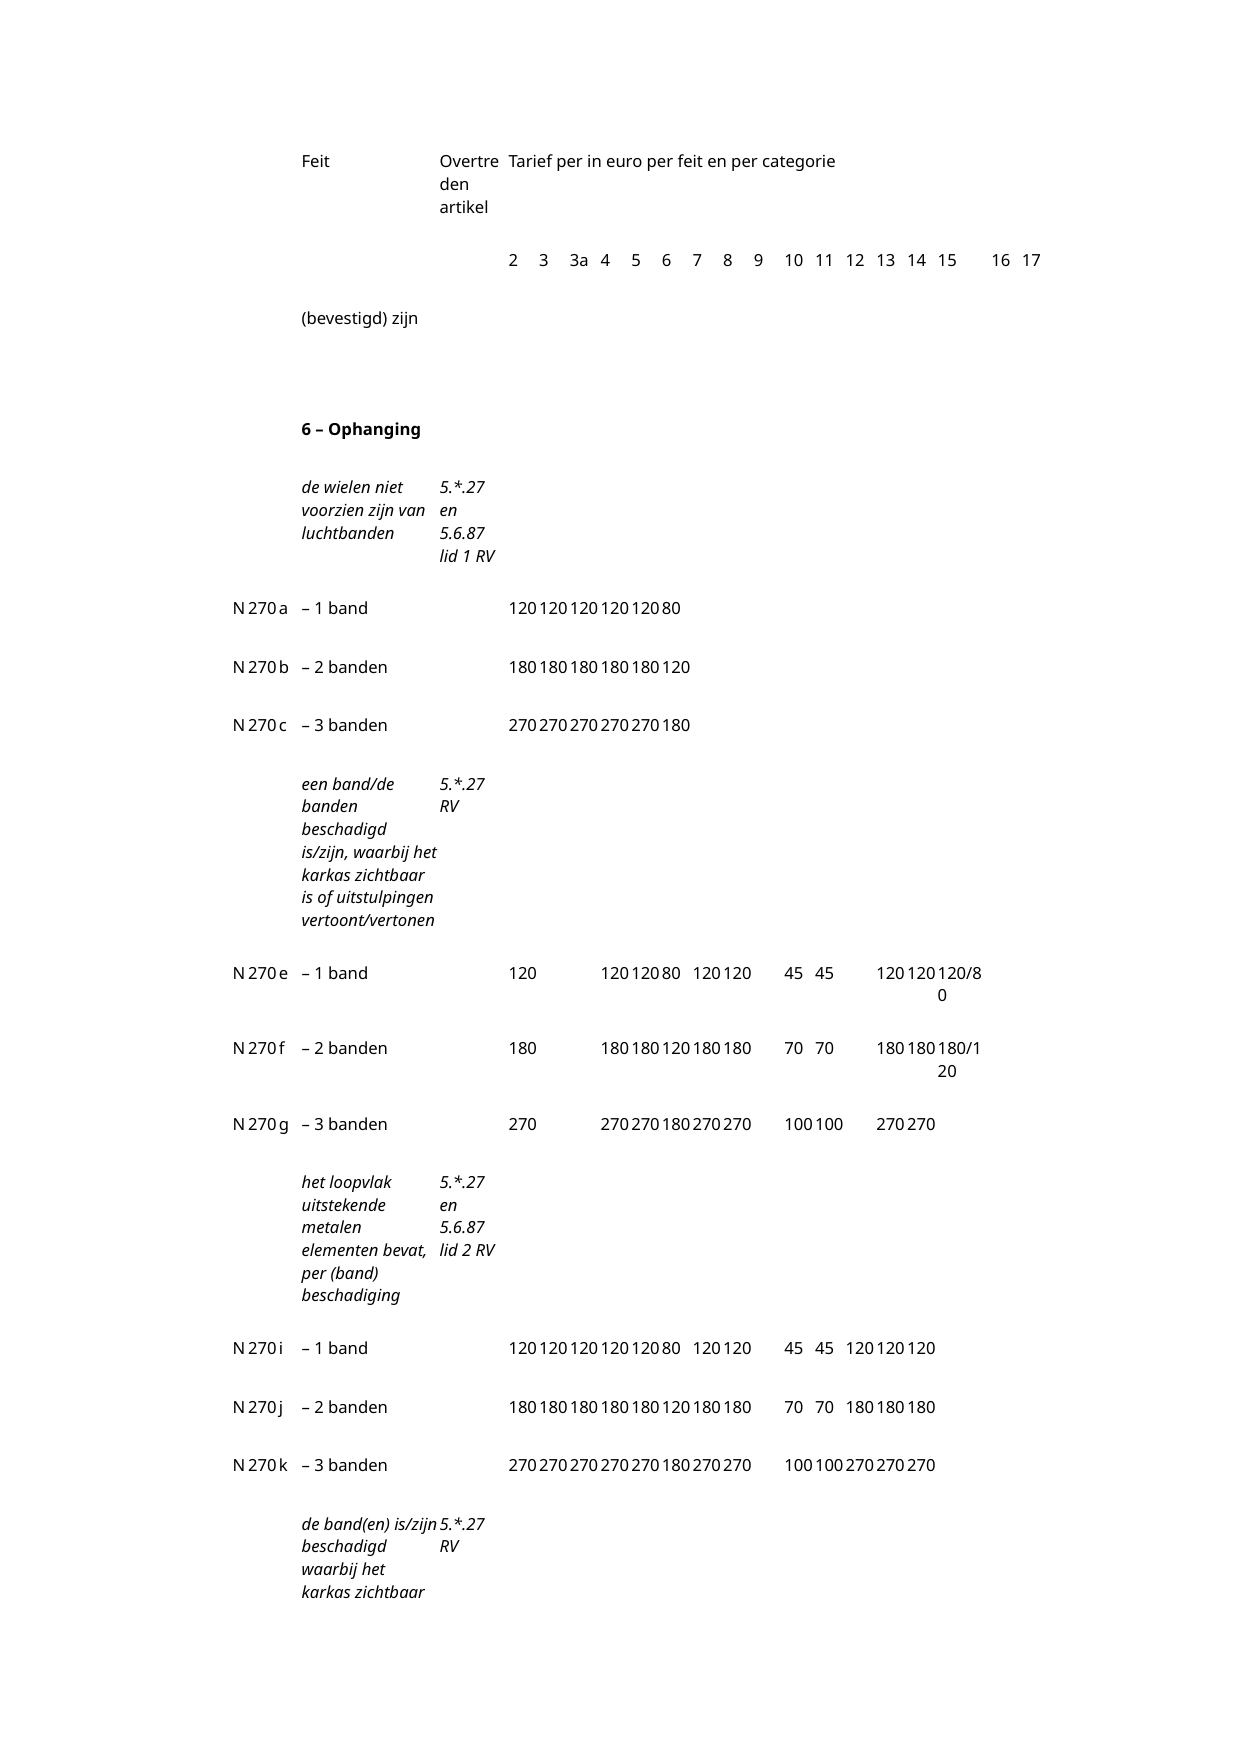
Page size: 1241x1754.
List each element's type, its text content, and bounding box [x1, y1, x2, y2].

table_cell – 2 banden [301, 1037, 439, 1112]
table_cell 45 [784, 961, 815, 1037]
table_cell [991, 1037, 1022, 1112]
table_cell 5.*.27 en 5.6.87 lid 2 RV [439, 1171, 508, 1337]
table_cell [662, 1171, 692, 1337]
table_cell [754, 1395, 784, 1454]
table_cell [907, 655, 937, 714]
table_cell [233, 476, 248, 597]
table_cell [570, 359, 600, 418]
table_cell N [233, 655, 248, 714]
table_cell [991, 714, 1022, 772]
table_cell [723, 714, 753, 772]
table_cell [845, 359, 876, 418]
table_cell [876, 1512, 907, 1603]
table_cell [815, 772, 845, 961]
table_cell [508, 772, 539, 961]
table_cell [938, 772, 991, 961]
table_cell 270 [539, 1454, 569, 1512]
table_cell – 3 banden [301, 1454, 439, 1512]
table_cell 80 [662, 961, 692, 1037]
table_cell [784, 772, 815, 961]
table_cell [754, 772, 784, 961]
table_cell N [233, 961, 248, 1037]
table_cell [991, 1171, 1022, 1337]
table_cell [845, 307, 876, 359]
table_cell [279, 307, 301, 359]
table_cell [508, 418, 539, 476]
table_cell 270 [248, 1454, 278, 1512]
table_cell 270 [907, 1112, 937, 1171]
table_cell 270 [692, 1454, 723, 1512]
table_cell [876, 655, 907, 714]
table_cell [279, 1512, 301, 1603]
table_cell (bevestigd) zijn [301, 307, 439, 359]
table_cell [991, 655, 1022, 714]
table_cell 14 [907, 248, 937, 307]
table_cell [845, 1112, 876, 1171]
table_cell 270 [248, 1037, 278, 1112]
table_cell [991, 359, 1022, 418]
table_cell [692, 1512, 723, 1603]
table_cell [991, 418, 1022, 476]
table_cell [845, 418, 876, 476]
table_cell [508, 1512, 539, 1603]
table_cell 270 [248, 1112, 278, 1171]
table_cell 70 [815, 1037, 845, 1112]
table_cell [600, 1512, 631, 1603]
table_cell [539, 961, 569, 1037]
table_cell 270 [631, 1454, 662, 1512]
table_cell 180 [723, 1037, 753, 1112]
table_cell [784, 307, 815, 359]
table_cell [570, 772, 600, 961]
table_cell 120/80 [938, 961, 991, 1037]
table_cell [248, 359, 278, 418]
table_cell N [233, 714, 248, 772]
table_cell [876, 307, 907, 359]
table_cell 120 [631, 1337, 662, 1395]
table_cell b [279, 655, 301, 714]
table_cell [845, 655, 876, 714]
table_cell 120 [631, 961, 662, 1037]
table_cell [784, 359, 815, 418]
table_cell 120 [907, 1337, 937, 1395]
table_cell 120 [845, 1337, 876, 1395]
table_cell [907, 714, 937, 772]
table_cell 120 [723, 961, 753, 1037]
table_cell [784, 714, 815, 772]
table_cell [1022, 418, 1053, 476]
table_cell 180 [876, 1395, 907, 1454]
table_cell [1022, 655, 1053, 714]
table_cell [439, 655, 508, 714]
table_cell [938, 418, 991, 476]
table_cell [815, 1512, 845, 1603]
table_cell 120 [508, 597, 539, 655]
table_cell [723, 418, 753, 476]
table_cell [233, 359, 248, 418]
table_cell [692, 655, 723, 714]
table_cell [754, 476, 784, 597]
table_cell 100 [784, 1454, 815, 1512]
table_cell – 1 band [301, 597, 439, 655]
table_cell [631, 359, 662, 418]
table_cell 120 [876, 961, 907, 1037]
table_cell 2 [508, 248, 539, 307]
table_cell [907, 772, 937, 961]
table_cell [1022, 359, 1053, 418]
table_cell 9 [754, 248, 784, 307]
table_cell [907, 307, 937, 359]
table_cell 120 [539, 1337, 569, 1395]
table_cell 13 [876, 248, 907, 307]
table_cell 180 [508, 655, 539, 714]
table_cell [508, 1171, 539, 1337]
table_cell [845, 476, 876, 597]
table_cell 120 [539, 597, 569, 655]
table_cell 180 [907, 1395, 937, 1454]
table_cell [938, 655, 991, 714]
table_header [233, 150, 248, 248]
table_cell [723, 359, 753, 418]
table_cell [907, 359, 937, 418]
table_cell 180 [631, 1395, 662, 1454]
table_cell 100 [815, 1454, 845, 1512]
table_cell c [279, 714, 301, 772]
table_cell 10 [784, 248, 815, 307]
table_cell N [233, 597, 248, 655]
table_cell [539, 1171, 569, 1337]
table_cell [938, 597, 991, 655]
table_cell [692, 1171, 723, 1337]
table_cell [301, 359, 439, 418]
table_cell [539, 1037, 569, 1112]
table_cell [815, 418, 845, 476]
table_cell [907, 597, 937, 655]
table_cell [938, 1454, 991, 1512]
table_cell 120 [570, 1337, 600, 1395]
table_cell 120 [662, 1037, 692, 1112]
table_cell – 3 banden [301, 714, 439, 772]
table_cell [631, 476, 662, 597]
table_cell [845, 1512, 876, 1603]
table_cell 270 [539, 714, 569, 772]
table_cell 180 [692, 1395, 723, 1454]
table_cell 3a [570, 248, 600, 307]
table_cell [907, 418, 937, 476]
table_cell f [279, 1037, 301, 1112]
table_cell [248, 476, 278, 597]
table_cell [439, 1037, 508, 1112]
table_cell [754, 655, 784, 714]
table_cell 120 [876, 1337, 907, 1395]
table_cell [845, 961, 876, 1037]
table_cell [600, 307, 631, 359]
table_cell [539, 1512, 569, 1603]
table_cell [1022, 1454, 1053, 1512]
table_cell 180 [662, 1454, 692, 1512]
table_cell [1022, 476, 1053, 597]
table_cell 45 [815, 1337, 845, 1395]
table_cell [991, 597, 1022, 655]
table_cell 180 [876, 1037, 907, 1112]
table_cell [539, 772, 569, 961]
table_cell 70 [784, 1037, 815, 1112]
table_cell [662, 1512, 692, 1603]
table_cell [1022, 714, 1053, 772]
table_cell [938, 1171, 991, 1337]
table_cell 180 [662, 1112, 692, 1171]
table_cell [754, 1037, 784, 1112]
table_cell 80 [662, 597, 692, 655]
table_cell 80 [662, 1337, 692, 1395]
table_cell 270 [248, 714, 278, 772]
table_cell [723, 476, 753, 597]
table_cell e [279, 961, 301, 1037]
table_cell 4 [600, 248, 631, 307]
table_cell [692, 597, 723, 655]
table_cell [1022, 1395, 1053, 1454]
table_cell [439, 597, 508, 655]
table_cell [784, 418, 815, 476]
table_cell [723, 655, 753, 714]
table_cell 180 [907, 1037, 937, 1112]
table_cell [754, 1171, 784, 1337]
table_cell [248, 418, 278, 476]
table_cell [907, 1512, 937, 1603]
table_cell [233, 418, 248, 476]
table_cell [631, 1512, 662, 1603]
table_cell 11 [815, 248, 845, 307]
table_cell 180 [570, 655, 600, 714]
table_cell – 2 banden [301, 655, 439, 714]
table_cell [439, 1395, 508, 1454]
table_cell [692, 418, 723, 476]
table_cell [662, 359, 692, 418]
table_cell [301, 248, 439, 307]
table_header Feit [301, 150, 439, 248]
table_cell 270 [600, 1112, 631, 1171]
table_cell [600, 1171, 631, 1337]
table_cell [631, 1171, 662, 1337]
table_cell [784, 476, 815, 597]
table_cell [539, 1112, 569, 1171]
table_cell 180 [631, 655, 662, 714]
table_cell 270 [248, 1395, 278, 1454]
table_cell [539, 476, 569, 597]
table_cell 270 [876, 1112, 907, 1171]
table_cell [662, 772, 692, 961]
table_cell de band(en) is/zijn beschadigd waarbij het karkas zichtbaar [301, 1512, 439, 1603]
table_cell 12 [845, 248, 876, 307]
table_cell [938, 476, 991, 597]
table_cell 120 [692, 961, 723, 1037]
table_cell [991, 476, 1022, 597]
table_cell [815, 476, 845, 597]
table_cell [1022, 597, 1053, 655]
table_cell 270 [692, 1112, 723, 1171]
table_cell [248, 1171, 278, 1337]
table_cell 180 [631, 1037, 662, 1112]
table_cell [754, 359, 784, 418]
table_cell 120 [662, 655, 692, 714]
table_cell [570, 418, 600, 476]
table_cell [991, 1112, 1022, 1171]
table_cell [539, 418, 569, 476]
table_cell [991, 961, 1022, 1037]
table_cell i [279, 1337, 301, 1395]
table_cell het loopvlak uitstekende metalen elementen bevat, per (band) beschadiging [301, 1171, 439, 1337]
table_cell [439, 418, 508, 476]
table_cell 270 [508, 1454, 539, 1512]
table_cell [991, 772, 1022, 961]
table_cell [439, 248, 508, 307]
table_cell 7 [692, 248, 723, 307]
table_cell [1022, 772, 1053, 961]
table_cell 120 [907, 961, 937, 1037]
table_cell g [279, 1112, 301, 1171]
table_cell [845, 714, 876, 772]
table_cell [508, 307, 539, 359]
table_cell [279, 248, 301, 307]
table_cell 15 [938, 248, 991, 307]
table_cell 120 [631, 597, 662, 655]
table_cell 270 [600, 1454, 631, 1512]
table_cell 180 [662, 714, 692, 772]
table_cell [570, 1037, 600, 1112]
table_cell 120 [570, 597, 600, 655]
table_cell – 1 band [301, 961, 439, 1037]
table_cell [1022, 1337, 1053, 1395]
table_header [248, 150, 278, 248]
table_cell 270 [631, 1112, 662, 1171]
table_cell [876, 714, 907, 772]
table_cell [570, 307, 600, 359]
table_cell [938, 1112, 991, 1171]
table_cell [1022, 1037, 1053, 1112]
table_cell 270 [248, 597, 278, 655]
table_cell 270 [248, 961, 278, 1037]
table_cell [1022, 1512, 1053, 1603]
table_cell [439, 961, 508, 1037]
table_cell 70 [815, 1395, 845, 1454]
table_cell 270 [508, 714, 539, 772]
table_cell 120 [600, 1337, 631, 1395]
table_cell [991, 1395, 1022, 1454]
table_cell [754, 1337, 784, 1395]
table_cell 270 [631, 714, 662, 772]
table_cell [248, 307, 278, 359]
table_cell [754, 1112, 784, 1171]
table_cell [784, 1171, 815, 1337]
table_cell [279, 772, 301, 961]
table_cell 180 [570, 1395, 600, 1454]
table_cell [233, 1512, 248, 1603]
table_cell [723, 597, 753, 655]
table_cell [662, 307, 692, 359]
table_cell [991, 307, 1022, 359]
table_cell [991, 1454, 1022, 1512]
table_cell [876, 418, 907, 476]
table_cell 16 [991, 248, 1022, 307]
table_cell [784, 1512, 815, 1603]
table_cell [938, 1337, 991, 1395]
table_cell [876, 772, 907, 961]
table_cell [439, 359, 508, 418]
table_cell 70 [784, 1395, 815, 1454]
table_cell [600, 772, 631, 961]
table_cell N [233, 1112, 248, 1171]
table_cell 120 [508, 961, 539, 1037]
table_cell 120 [662, 1395, 692, 1454]
table_cell 180 [692, 1037, 723, 1112]
table_cell [570, 961, 600, 1037]
table_cell [815, 359, 845, 418]
table_cell [845, 1037, 876, 1112]
table_cell [570, 476, 600, 597]
table_cell j [279, 1395, 301, 1454]
table_cell N [233, 1037, 248, 1112]
table_cell [938, 1395, 991, 1454]
table_cell [754, 961, 784, 1037]
table_cell N [233, 1454, 248, 1512]
table_cell [723, 307, 753, 359]
table_cell 270 [723, 1112, 753, 1171]
table_cell – 2 banden [301, 1395, 439, 1454]
table_cell 5 [631, 248, 662, 307]
table_cell [876, 597, 907, 655]
table_cell 6 [662, 248, 692, 307]
table_cell 120 [600, 961, 631, 1037]
table_cell [662, 418, 692, 476]
table_cell [876, 1171, 907, 1337]
table_cell [439, 1112, 508, 1171]
table_cell 270 [600, 714, 631, 772]
table_cell [845, 772, 876, 961]
table_header Overtreden artikel [439, 150, 508, 248]
table_cell 270 [723, 1454, 753, 1512]
table_cell – 3 banden [301, 1112, 439, 1171]
table_cell 270 [248, 1337, 278, 1395]
table_cell [784, 655, 815, 714]
table_cell [815, 597, 845, 655]
table_cell [570, 1112, 600, 1171]
table_cell [754, 597, 784, 655]
table_cell [1022, 307, 1053, 359]
table_cell 100 [784, 1112, 815, 1171]
table_cell [845, 597, 876, 655]
table_cell 120 [723, 1337, 753, 1395]
table_cell [876, 359, 907, 418]
table_cell [539, 359, 569, 418]
table_cell 180 [723, 1395, 753, 1454]
table_cell a [279, 597, 301, 655]
table_cell 180/120 [938, 1037, 991, 1112]
table_cell [508, 359, 539, 418]
table_cell k [279, 1454, 301, 1512]
table_cell [692, 307, 723, 359]
table_header Tarief per in euro per feit en per categorie [508, 150, 1053, 248]
table_cell [439, 1337, 508, 1395]
table_cell 180 [600, 1395, 631, 1454]
table_cell [570, 1512, 600, 1603]
table_cell 180 [508, 1395, 539, 1454]
table_cell [439, 307, 508, 359]
table_cell [815, 655, 845, 714]
table_cell [248, 1512, 278, 1603]
table_cell [570, 1171, 600, 1337]
table_cell [248, 772, 278, 961]
table_cell 45 [784, 1337, 815, 1395]
table_cell 8 [723, 248, 753, 307]
table_cell [439, 1454, 508, 1512]
table_cell [439, 714, 508, 772]
table_cell [723, 1512, 753, 1603]
table_cell [662, 476, 692, 597]
table_cell [692, 772, 723, 961]
table_cell 180 [539, 655, 569, 714]
table_cell [815, 307, 845, 359]
table_cell 180 [600, 1037, 631, 1112]
table_cell 6 – Ophanging [301, 418, 439, 476]
table_cell [938, 307, 991, 359]
table_cell 180 [539, 1395, 569, 1454]
table_cell 180 [600, 655, 631, 714]
table_cell [233, 307, 248, 359]
table_cell 5.*.27 RV [439, 772, 508, 961]
table_cell [754, 1454, 784, 1512]
table_cell [539, 307, 569, 359]
table_cell 180 [508, 1037, 539, 1112]
table_cell [938, 359, 991, 418]
table_cell een band/de banden beschadigd is/zijn, waarbij het karkas zichtbaar is of uitstulpingen vertoont/vertonen [301, 772, 439, 961]
table_cell [279, 359, 301, 418]
table_cell [692, 714, 723, 772]
table_cell [631, 418, 662, 476]
table_cell [754, 1512, 784, 1603]
table_cell N [233, 1395, 248, 1454]
table_cell 120 [600, 597, 631, 655]
table_cell [631, 307, 662, 359]
table_cell [600, 418, 631, 476]
table_cell [600, 359, 631, 418]
table_cell [991, 1337, 1022, 1395]
table_cell N [233, 1337, 248, 1395]
table_cell 3 [539, 248, 569, 307]
table_cell [876, 476, 907, 597]
table_cell [784, 597, 815, 655]
table_cell 270 [570, 1454, 600, 1512]
table_cell [631, 772, 662, 961]
table_cell [938, 714, 991, 772]
table_cell [279, 476, 301, 597]
table_cell [815, 1171, 845, 1337]
table_cell [907, 1171, 937, 1337]
table_cell – 1 band [301, 1337, 439, 1395]
table_cell [723, 772, 753, 961]
table_cell 17 [1022, 248, 1053, 307]
table_cell [991, 1512, 1022, 1603]
table_cell [754, 714, 784, 772]
table_cell 100 [815, 1112, 845, 1171]
table_cell 270 [570, 714, 600, 772]
table_cell [754, 418, 784, 476]
table_cell [845, 1171, 876, 1337]
table_cell [1022, 1112, 1053, 1171]
table_cell [754, 307, 784, 359]
table_cell 270 [845, 1454, 876, 1512]
table_cell 5.*.27 RV [439, 1512, 508, 1603]
table_cell [907, 476, 937, 597]
table_cell [815, 714, 845, 772]
table_cell 120 [508, 1337, 539, 1395]
table_cell 270 [508, 1112, 539, 1171]
table_cell 120 [692, 1337, 723, 1395]
table_cell [233, 1171, 248, 1337]
table_cell 180 [845, 1395, 876, 1454]
table_cell 270 [876, 1454, 907, 1512]
table_cell [692, 476, 723, 597]
table_cell [233, 248, 248, 307]
table_cell [692, 359, 723, 418]
table_cell [248, 248, 278, 307]
table_cell [279, 418, 301, 476]
table_cell [1022, 1171, 1053, 1337]
table_cell [508, 476, 539, 597]
table_cell 270 [907, 1454, 937, 1512]
table_cell [279, 1171, 301, 1337]
table_header [279, 150, 301, 248]
table_cell [600, 476, 631, 597]
table_cell [938, 1512, 991, 1603]
table_cell [1022, 961, 1053, 1037]
table_cell [723, 1171, 753, 1337]
table_cell 45 [815, 961, 845, 1037]
table_cell [233, 772, 248, 961]
table_cell 5.*.27 en 5.6.87 lid 1 RV [439, 476, 508, 597]
table_cell de wielen niet voorzien zijn van luchtbanden [301, 476, 439, 597]
table_cell 270 [248, 655, 278, 714]
